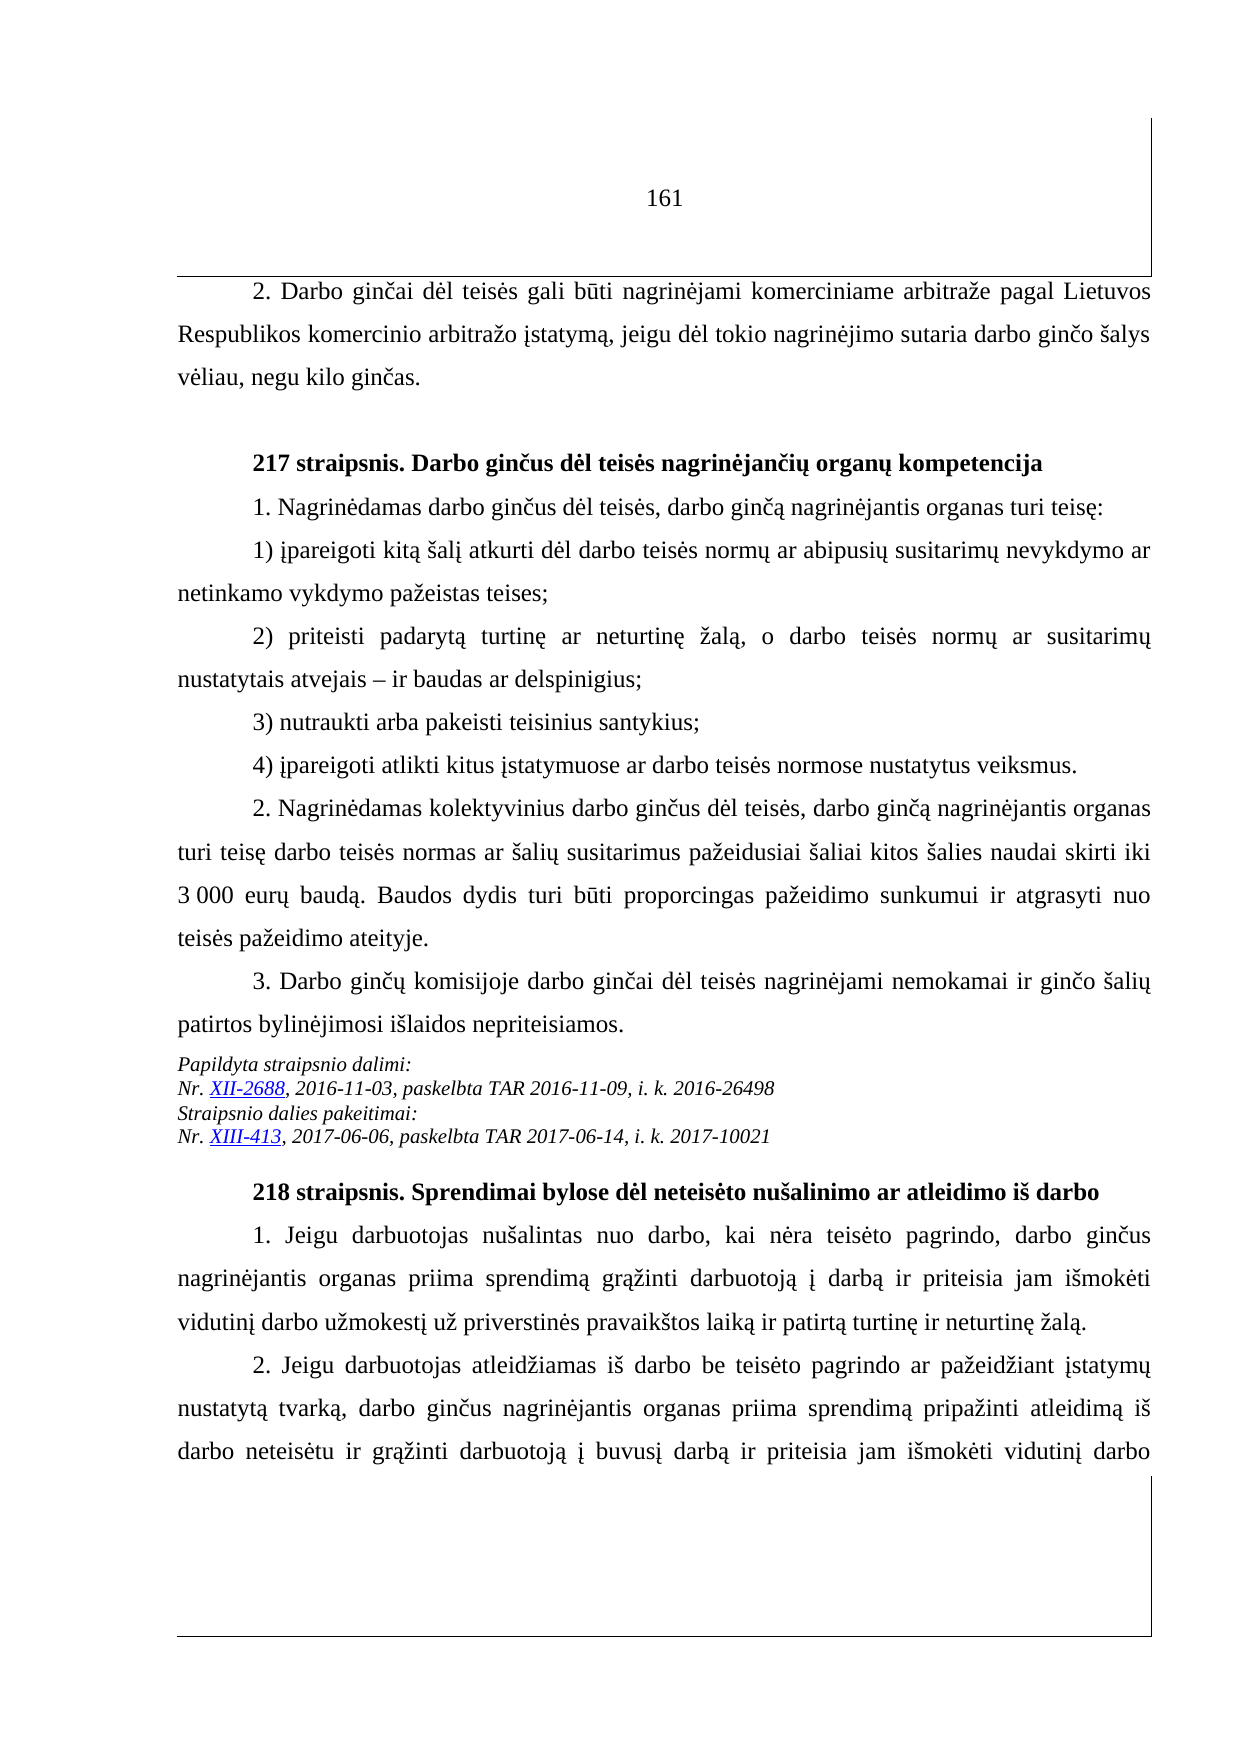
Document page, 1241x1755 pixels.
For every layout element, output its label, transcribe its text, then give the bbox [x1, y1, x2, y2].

text 2. Jeigu darbuotojas atleidžiamas iš darbo be teisėto pagrindo ar pažeidžiant įstatymų nustatytą tvarką, darbo ginčus nagrinėjantis organas priima sprendimą pripažinti atleidimą iš darbo neteisėtu ir grąžinti darbuotoją į buvusį darbą ir priteisia jam išmokėti vidutinį darbo [177, 1350, 1152, 1465]
text 3) nutraukti arba pakeisti teisinius santykius; [177, 707, 1152, 736]
text Nr. XIII-413, 2017-06-06, paskelbta TAR 2017-06-14, i. k. 2017-10021 [177, 1124, 1152, 1148]
subtitle 218 straipsnis. Sprendimai bylose dėl neteisėto nušalinimo ar atleidimo iš darbo [177, 1177, 1152, 1206]
text 2. Darbo ginčai dėl teisės gali būti nagrinėjami komerciniame arbitraže pagal Lietuvos Respublikos komercinio arbitražo įstatymą, jeigu dėl tokio nagrinėjimo sutaria darbo ginčo šalys vėliau, negu kilo ginčas. [177, 276, 1152, 391]
text 1. Jeigu darbuotojas nušalintas nuo darbo, kai nėra teisėto pagrindo, darbo ginčus nagrinėjantis organas priima sprendimą grąžinti darbuotoją į darbą ir priteisia jam išmokėti vidutinį darbo užmokestį už priverstinės pravaikštos laiką ir patirtą turtinę ir neturtinę žalą. [177, 1220, 1152, 1335]
text 1) įpareigoti kitą šalį atkurti dėl darbo teisės normų ar abipusių susitarimų nevykdymo ar netinkamo vykdymo pažeistas teises; [177, 535, 1152, 607]
text 1. Nagrinėdamas darbo ginčus dėl teisės, darbo ginčą nagrinėjantis organas turi teisę: [177, 492, 1152, 520]
text Straipsnio dalies pakeitimai: [177, 1100, 1152, 1124]
text 2. Nagrinėdamas kolektyvinius darbo ginčus dėl teisės, darbo ginčą nagrinėjantis organas turi teisę darbo teisės normas ar šalių susitarimus pažeidusiai šaliai kitos šalies naudai skirti iki 3 000 eurų baudą. Baudos dydis turi būti proporcingas pažeidimo sunkumui ir atgrasyti nuo teisės pažeidimo ateityje. [177, 793, 1152, 952]
text 2) priteisti padarytą turtinę ar neturtinę žalą, o darbo teisės normų ar susitarimų nustatytais atvejais – ir baudas ar delspinigius; [177, 621, 1152, 693]
text 3. Darbo ginčų komisijoje darbo ginčai dėl teisės nagrinėjami nemokamai ir ginčo šalių patirtos bylinėjimosi išlaidos nepriteisiamos. [177, 966, 1152, 1038]
text 4) įpareigoti atlikti kitus įstatymuose ar darbo teisės normose nustatytus veiksmus. [177, 750, 1152, 779]
subtitle 217 straipsnis. Darbo ginčus dėl teisės nagrinėjančių organų kompetencija [177, 448, 1152, 477]
text Papildyta straipsnio dalimi: [177, 1052, 1152, 1076]
text Nr. XII-2688, 2016-11-03, paskelbta TAR 2016-11-09, i. k. 2016-26498 [177, 1076, 1152, 1100]
